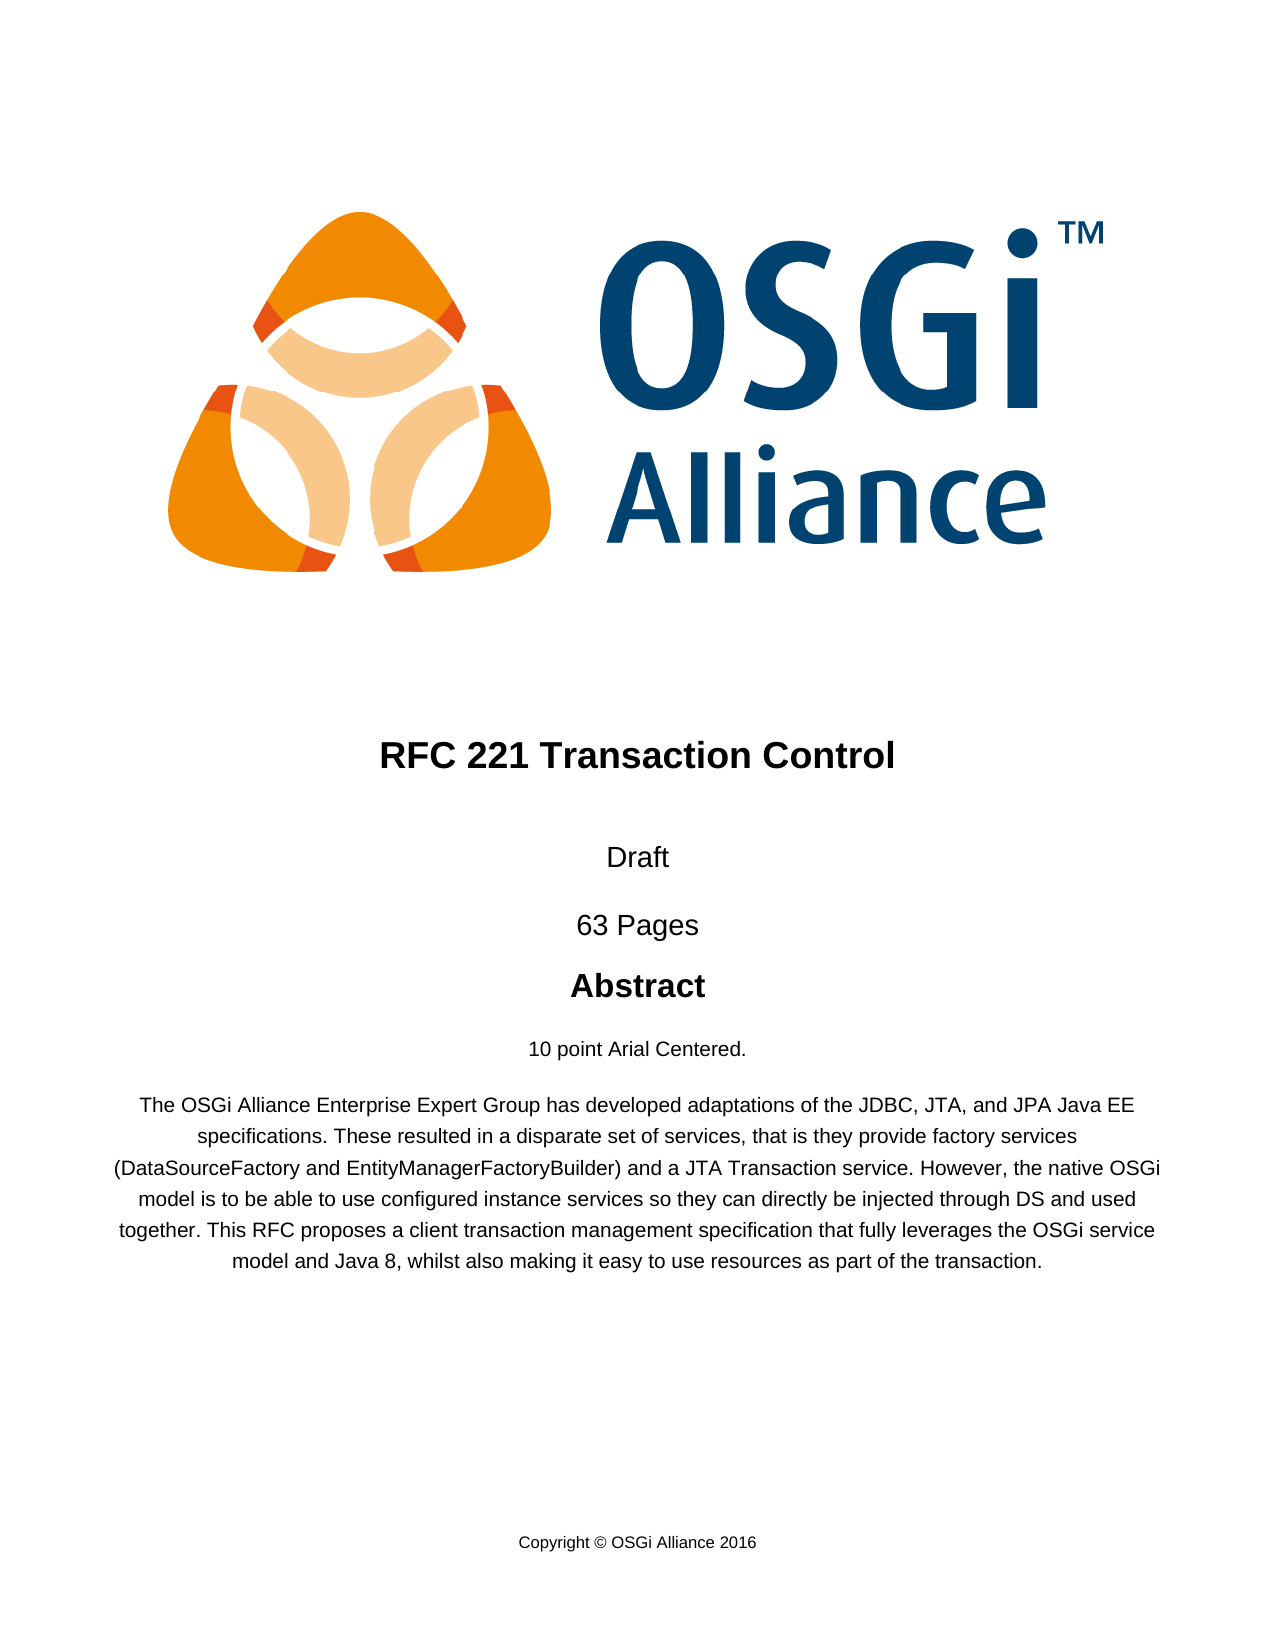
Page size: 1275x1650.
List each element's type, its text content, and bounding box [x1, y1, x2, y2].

picture [112, 158, 1163, 626]
text The OSGi Alliance Enterprise Expert Group has developed adaptations of the JDBC, JTA, and JPA Java EE specifications. These resulted in a disparate set of services, that is they provide factory services (DataSourceFactory and EntityManagerFactoryBuilder) and a JTA Transaction service. However, the native OSGi model is to be able to use configured instance services so they can directly be injected through DS and used together. This RFC proposes a client transaction management specification that fully leverages the OSGi service model and Java 8, whilst also making it easy to use resources as part of the transaction. [112, 1086, 1162, 1273]
text Abstract [112, 966, 1162, 1004]
title RFC 221 Transaction Control [112, 733, 1162, 776]
title Draft 62 Pages [112, 841, 1162, 941]
text 10 point Arial Centered. [112, 1029, 1162, 1061]
